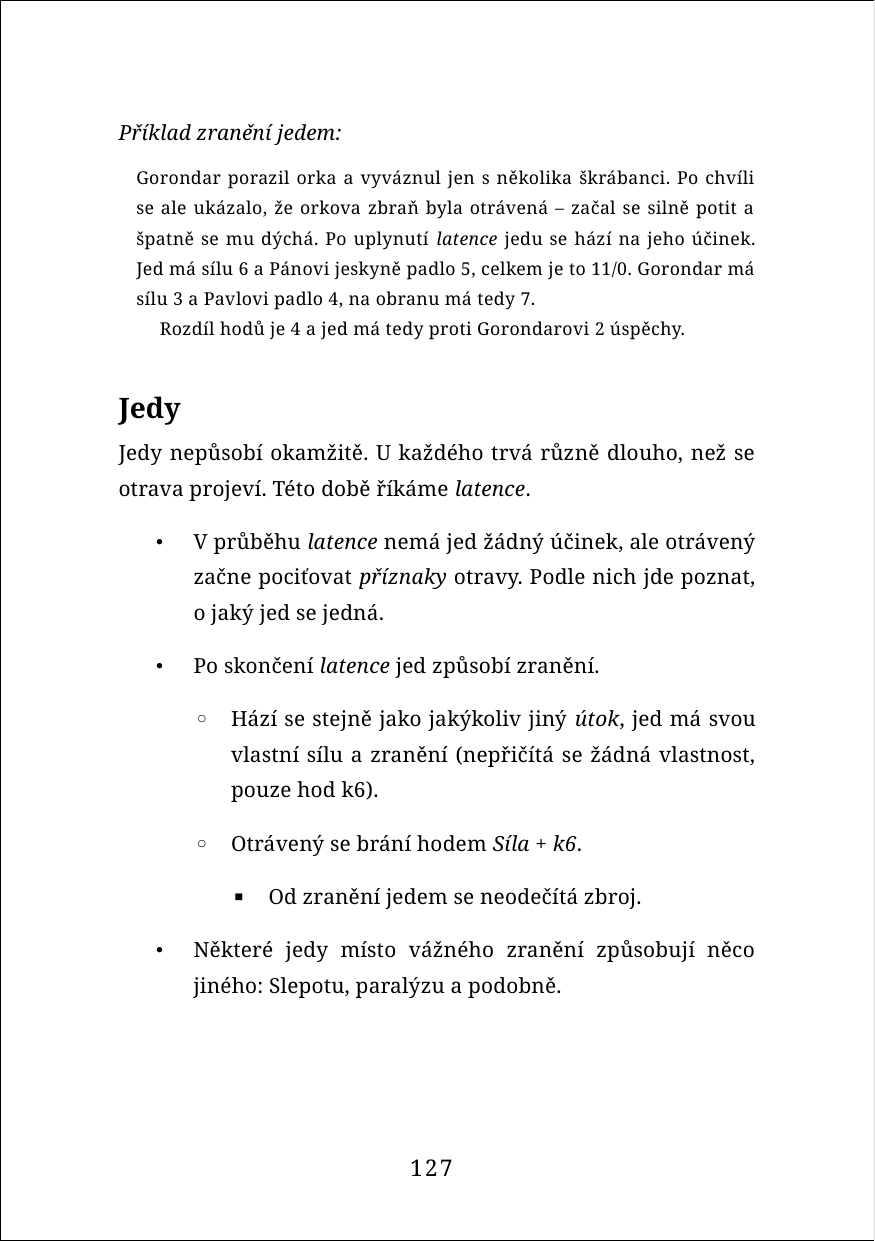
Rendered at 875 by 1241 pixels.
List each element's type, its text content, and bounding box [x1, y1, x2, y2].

list Hází se stejně jako jakýkoliv jiný útok, jed má svou vlastní sílu a zranění (nepřičítá se žádná vlastnost, pouze hod k6). [193, 704, 756, 804]
list Některé jedy místo vážného zranění způsobují něco jiného: Slepotu, paralýzu a podobně. [156, 935, 756, 999]
text Gorondar porazil orka a vyváznul jen s několika škrábanci. Po chvíli se ale ukázalo, že orkova zbraň byla otrávená – začal se silně potit a špatně se mu dýchá. Po uplynutí latence jedu se hází na jeho účinek. Jed má sílu 6 a Pánovi jeskyně padlo 5, celkem je to 11/0. Gorondar má sílu 3 a Pavlovi padlo 4, na obranu má tedy 7. Rozdíl hodů je 4 a jed má tedy proti Gorondarovi 2 úspěchy. [136, 166, 756, 341]
subtitle Jedy [118, 388, 756, 426]
list Od zranění jedem se neodečítá zbroj. [231, 882, 756, 910]
text Jedy nepůsobí okamžitě. U každého trvá různě dlouho, než se otrava projeví. Této době říkáme latence. [118, 438, 756, 502]
list V průběhu latence nemá jed žádný účinek, ale otrávený začne pociťovat příznaky otravy. Podle nich jde poznat, o jaký jed se jedná. [156, 527, 756, 626]
list Po skončení latence jed způsobí zranění. [156, 651, 756, 680]
list Otrávený se brání hodem Síla + k6. [193, 829, 756, 857]
text Příklad zranění jedem: [118, 118, 756, 147]
